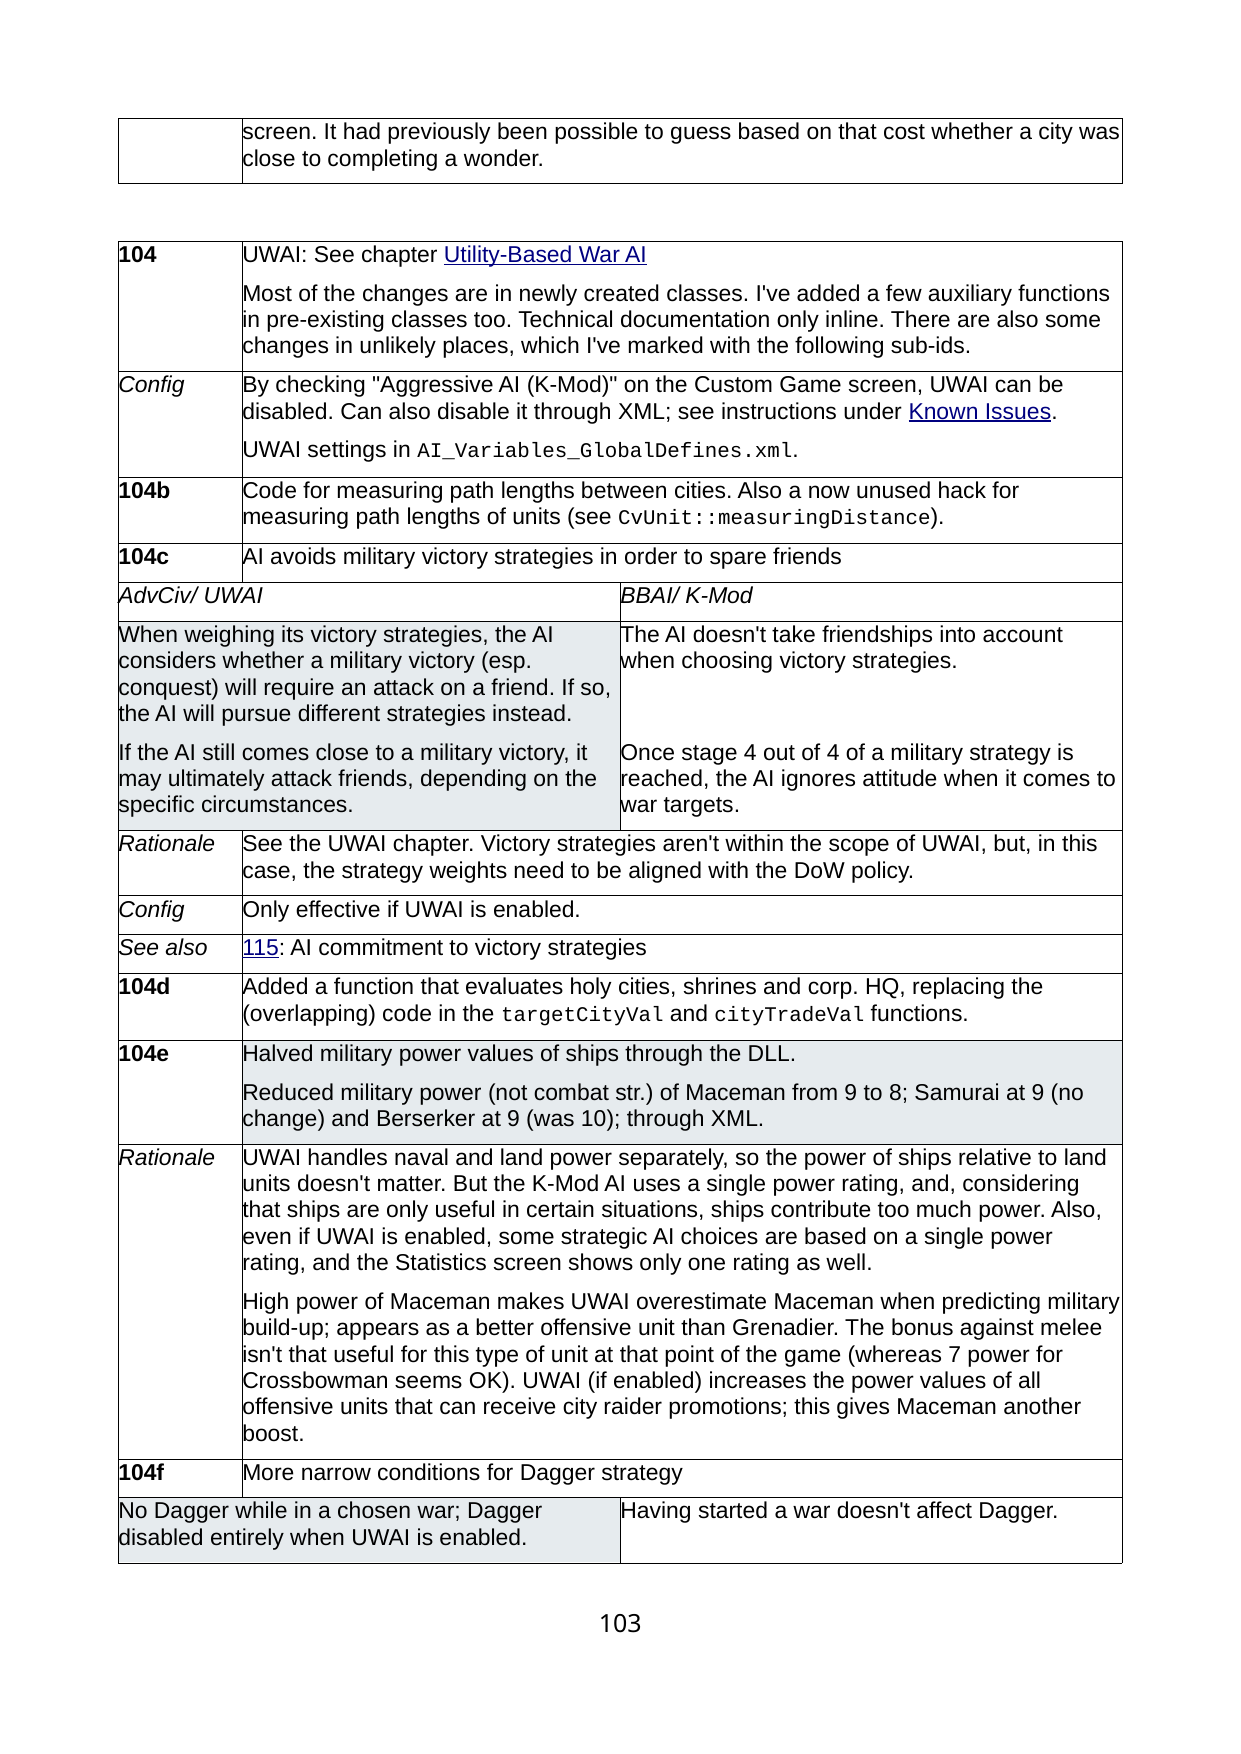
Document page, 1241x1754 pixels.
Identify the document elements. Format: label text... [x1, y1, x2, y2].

table_cell The AI doesn't take friendships into account when choosing victory strategies. Once stage 4 out of 4 of a military strategy is reached, the AI ignores attitude when it comes to war targets. [621, 622, 1122, 830]
table_header UWAI: See chapter Utility-Based War AI Most of the changes are in newly created classes. I've added a few auxiliary functions in pre-existing classes too. Technical documentation only inline. There are also some changes in unlikely places, which I've marked with the following sub-ids. [243, 242, 1122, 371]
table_cell Code for measuring path lengths between cities. Also a now unused hack for measuring path lengths of units (see CvUnit::measuringDistance). [243, 478, 1122, 543]
table_cell UWAI handles naval and land power separately, so the power of ships relative to land units doesn't matter. But the K-Mod AI uses a single power rating, and, considering that ships are only useful in certain situations, ships contribute too much power. Also, even if UWAI is enabled, some strategic AI choices are based on a single power rating, and the Statistics screen shows only one rating as well. High power of Maceman makes UWAI overestimate Maceman when predicting military build-up; appears as a better offensive unit than Grenadier. The bonus against melee isn't that useful for this type of unit at that point of the game (whereas 7 power for Crossbowman seems OK). UWAI (if enabled) increases the power values of all offensive units that can receive city raider promotions; this gives Maceman another boost. [243, 1145, 1122, 1458]
table_cell 104b [119, 478, 242, 543]
table_cell 104e [119, 1041, 242, 1144]
table_cell Only effective if UWAI is enabled. [243, 896, 1122, 934]
table_cell 104f [119, 1460, 242, 1497]
table_cell AdvCiv/ UWAI [119, 583, 620, 621]
table_cell More narrow conditions for Dagger strategy [243, 1460, 1122, 1497]
table_header 104 [119, 242, 242, 371]
table_cell Config [119, 372, 242, 477]
table_cell When weighing its victory strategies, the AI considers whether a military victory (esp. conquest) will require an attack on a friend. If so, the AI will pursue different strategies instead. If the AI still comes close to a military victory, it may ultimately attack friends, depending on the specific circumstances. [119, 622, 620, 830]
table_cell 104c [119, 544, 242, 582]
table_cell See also [119, 935, 242, 973]
table_cell Config [119, 896, 242, 934]
table_cell Rationale [119, 831, 242, 895]
table_cell Having started a war doesn't affect Dagger. [621, 1498, 1122, 1562]
table_cell By checking "Aggressive AI (K-Mod)" on the Custom Game screen, UWAI can be disabled. Can also disable it through XML; see instructions under Known Issues. UWAI settings in AI_Variables_GlobalDefines.xml. [243, 372, 1122, 477]
table_cell Halved military power values of ships through the DLL. Reduced military power (not combat str.) of Maceman from 9 to 8; Samurai at 9 (no change) and Berserker at 9 (was 10); through XML. [243, 1041, 1122, 1144]
table_cell 115: AI commitment to victory strategies [243, 935, 1122, 973]
table_cell AI avoids military victory strategies in order to spare friends [243, 544, 1122, 582]
table_cell No Dagger while in a chosen war; Dagger disabled entirely when UWAI is enabled. [119, 1498, 620, 1562]
table_cell Added a function that evaluates holy cities, shrines and corp. HQ, replacing the (overlapping) code in the targetCityVal and cityTradeVal functions. [243, 974, 1122, 1040]
table_cell See the UWAI chapter. Victory strategies aren't within the scope of UWAI, but, in this case, the strategy weights need to be aligned with the DoW policy. [243, 831, 1122, 895]
table_cell 104d [119, 974, 242, 1040]
table_cell screen. It had previously been possible to guess based on that cost whether a city was close to completing a wonder. [243, 119, 1122, 183]
table_cell BBAI/ K-Mod [621, 583, 1122, 621]
table_cell Rationale [119, 1145, 242, 1458]
table_cell [119, 119, 242, 183]
